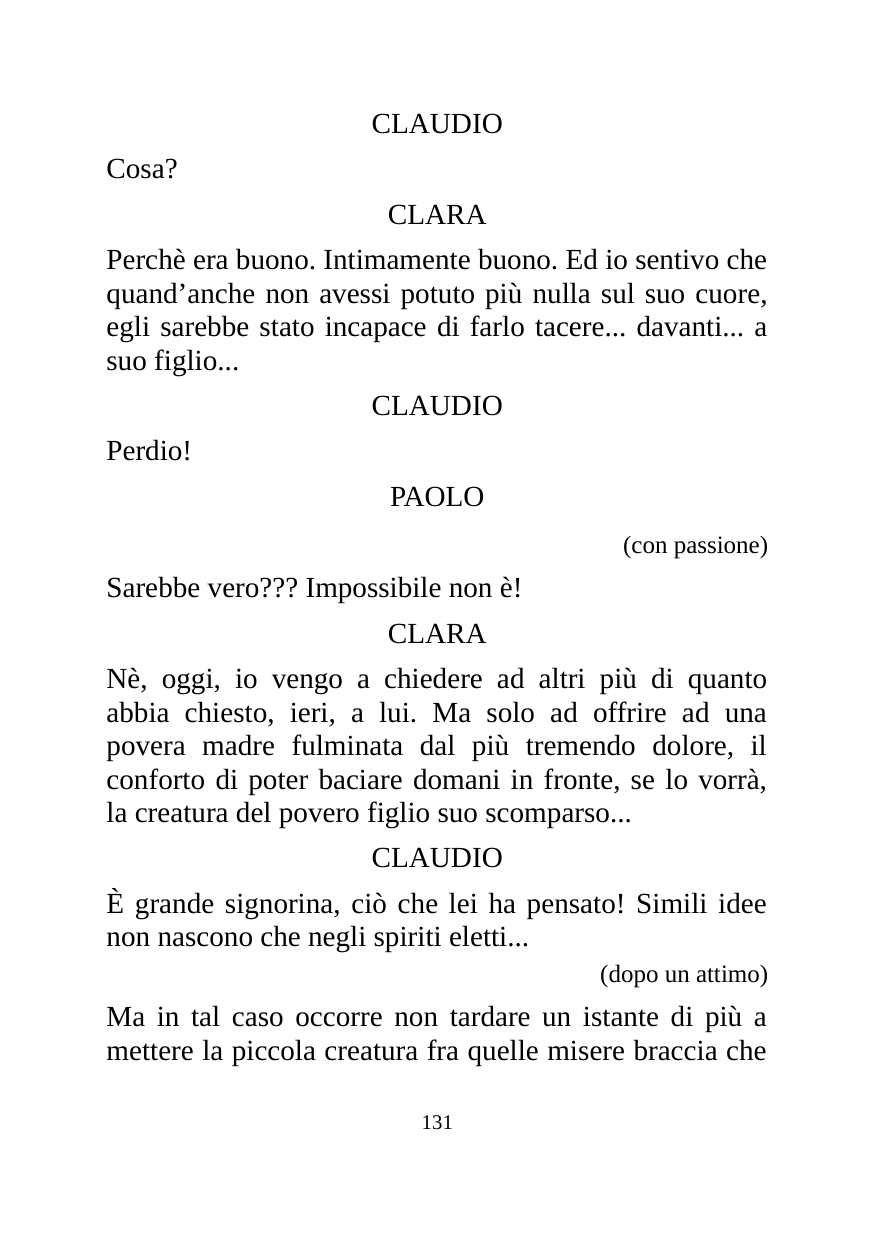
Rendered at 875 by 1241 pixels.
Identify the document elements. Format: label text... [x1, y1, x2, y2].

text PAOLO [106, 479, 768, 512]
text CLARA [106, 197, 768, 230]
text Cosa? [106, 152, 768, 185]
text CLARA [106, 616, 768, 649]
text CLAUDIO [106, 388, 768, 422]
text CLAUDIO [106, 841, 768, 874]
text Sarebbe vero??? Impossibile non è! [106, 571, 768, 604]
text Nè, oggi, io vengo a chiedere ad altri più di quanto abbia chiesto, ieri, a lui. Ma solo ad offrire ad una povera madre fulminata dal più tremendo dolore, il conforto di poter baciare domani in fronte, se lo vorrà, la creatura del povero figlio suo scomparso... [106, 661, 768, 829]
text (dopo un attimo) [106, 959, 768, 988]
text È grande signorina, ciò che lei ha pensato! Simili idee non nascono che negli spiriti eletti... [106, 886, 768, 953]
text Perdio! [106, 433, 768, 467]
text Ma in tal caso occorre non tardare un istante di più a mettere la piccola creatura fra quelle misere braccia che [106, 999, 768, 1067]
text Perchè era buono. Intimamente buono. Ed io sentivo che quand’anche non avessi potuto più nulla sul suo cuore, egli sarebbe stato incapace di farlo tacere... davanti... a suo figlio... [106, 242, 768, 376]
text CLAUDIO [106, 106, 768, 140]
text (con passione) [106, 530, 768, 559]
